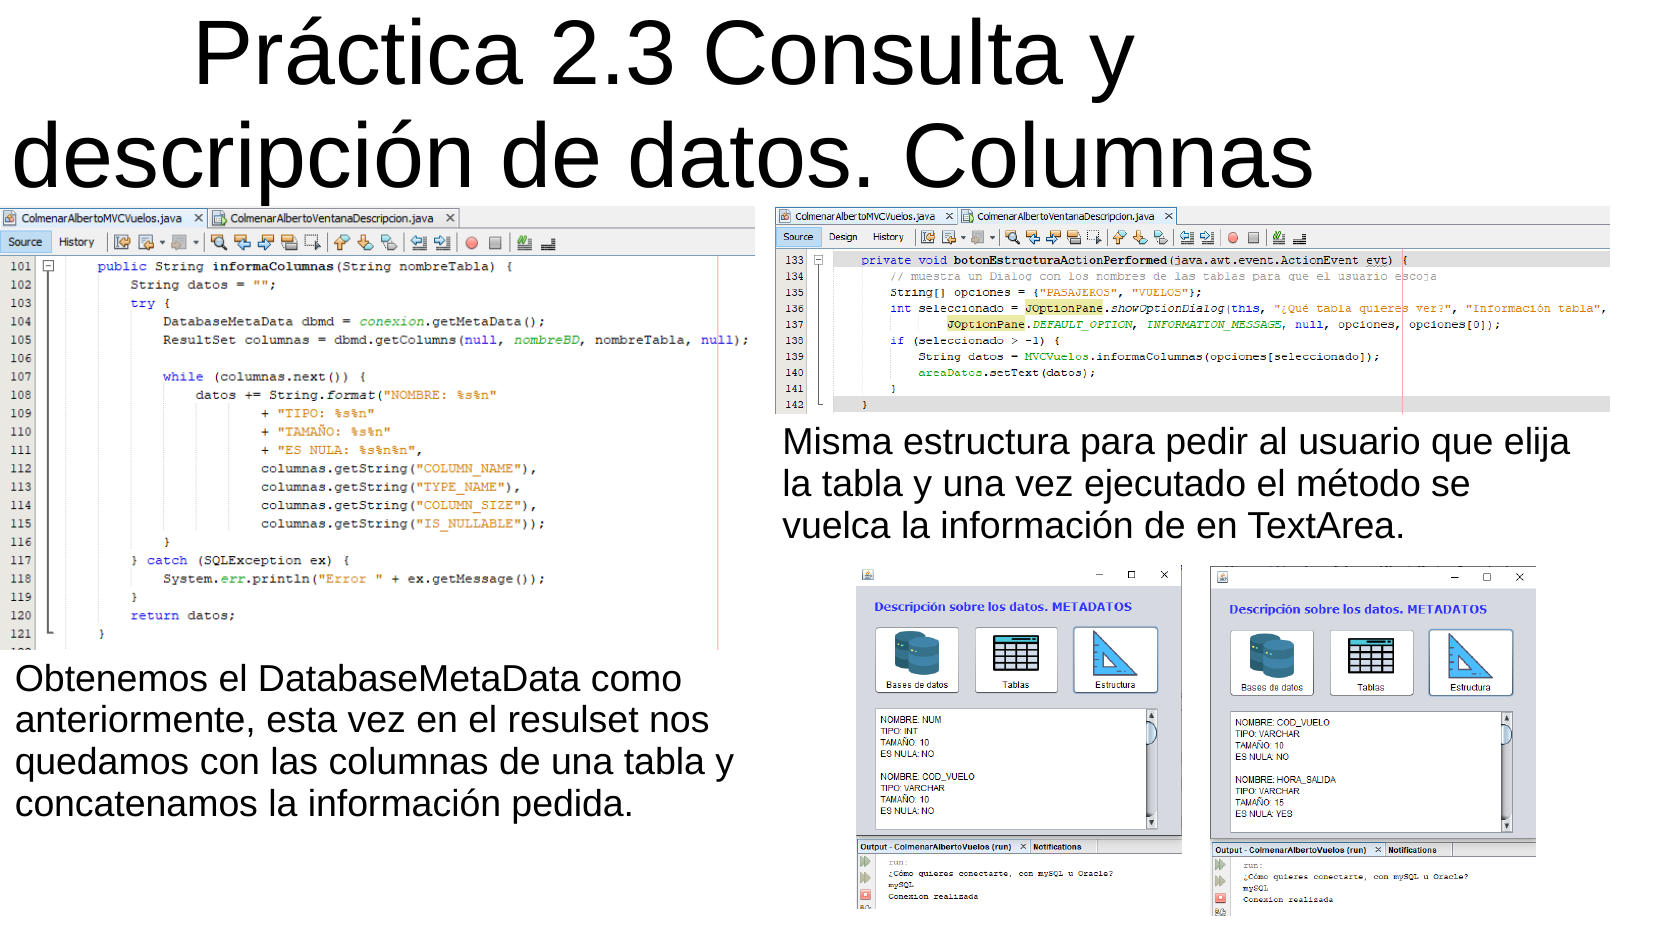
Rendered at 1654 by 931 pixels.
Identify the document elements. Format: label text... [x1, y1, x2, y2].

title Práctica 2.3 Consulta y descripción de datos. Columnas [0, 1, 1329, 207]
picture [1210, 566, 1536, 916]
picture [856, 565, 1182, 909]
picture [0, 206, 755, 649]
text_box Obtenemos el DatabaseMetaData como anteriormente, esta vez en el resulset nos quedamos con las columnas de una tabla y concatenamos la información pedida. [0, 649, 768, 833]
text_box Misma estructura para pedir al usuario que elija la tabla y una vez ejecutado el método se vuelca la información de en TextArea. [767, 413, 1595, 555]
picture [775, 206, 1610, 414]
